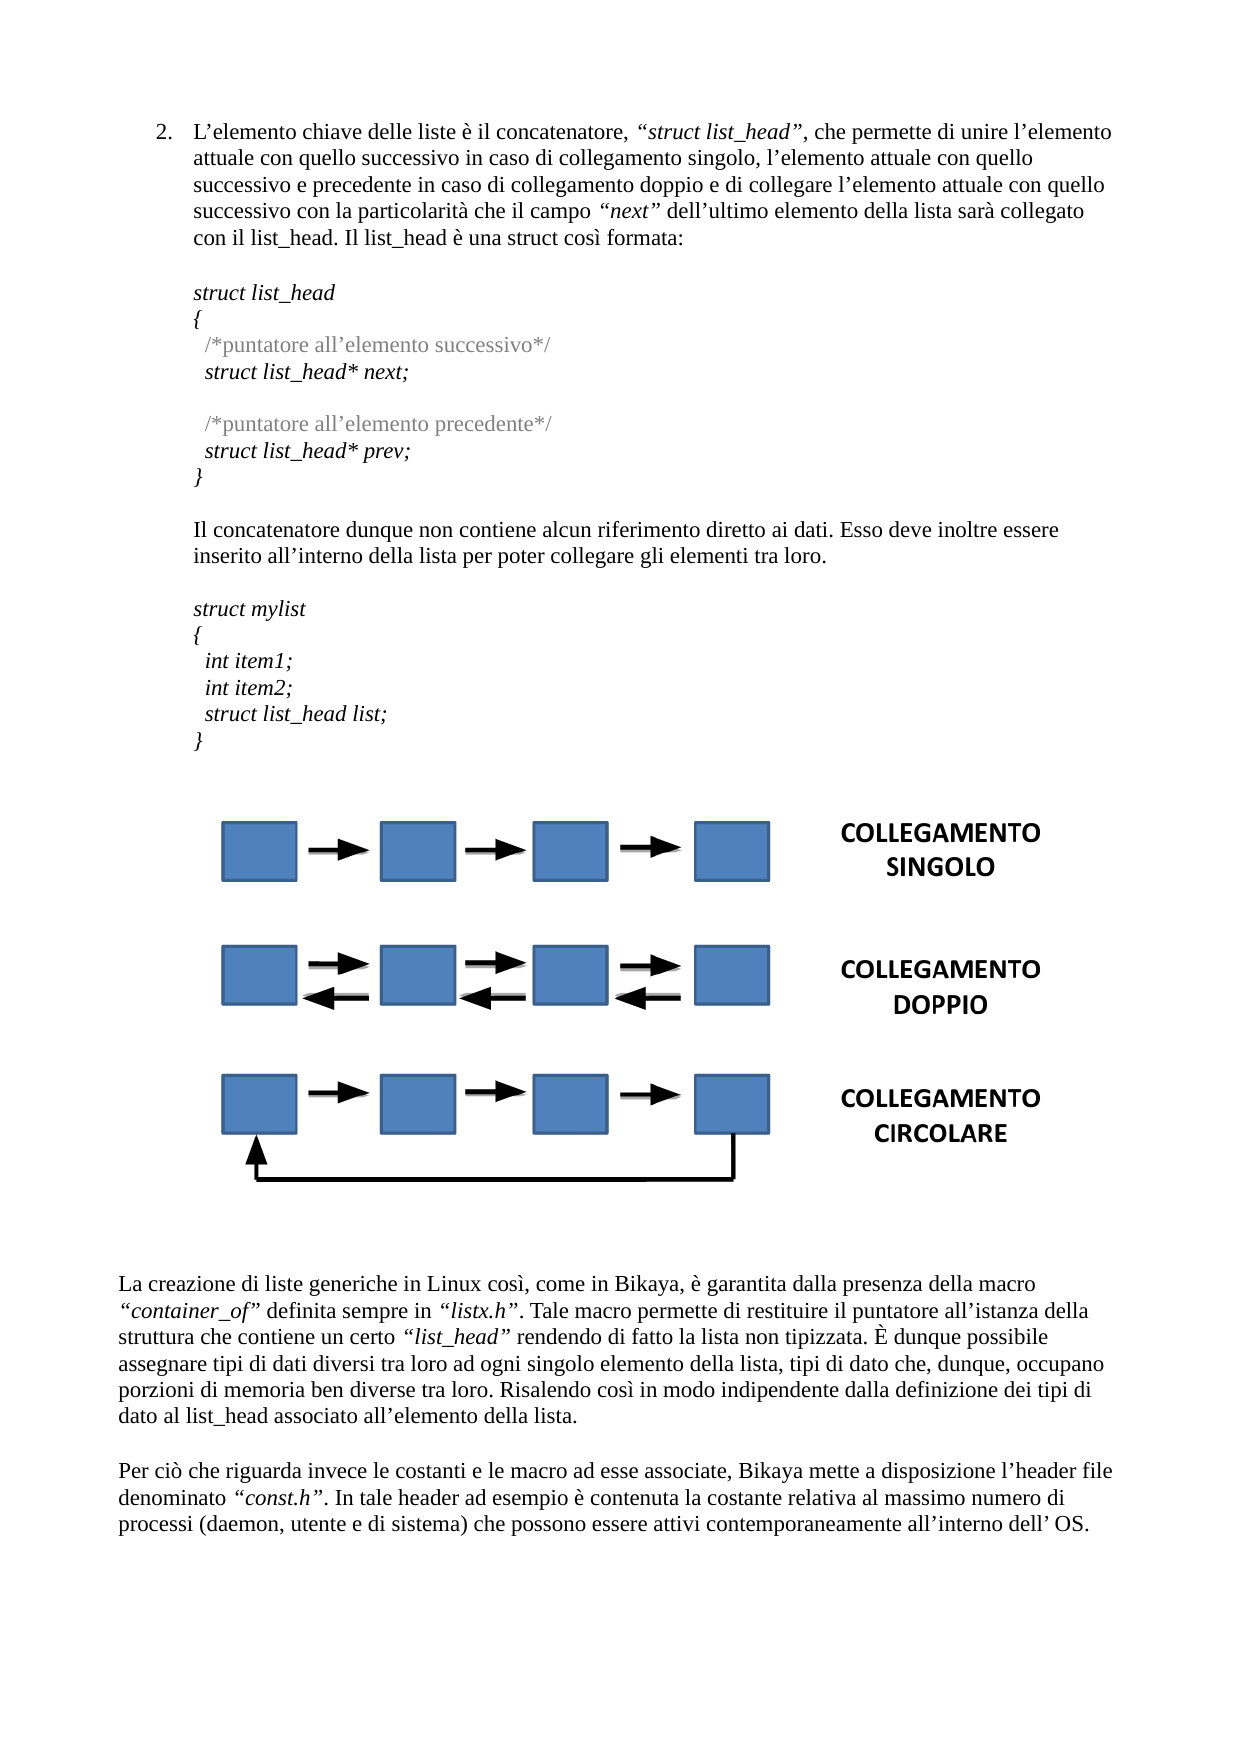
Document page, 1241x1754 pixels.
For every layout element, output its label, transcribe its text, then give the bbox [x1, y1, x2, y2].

text inserito all’interno della lista per poter collegare gli elementi tra loro. [118, 542, 1122, 568]
text { [118, 621, 1122, 648]
list struct list_head* prev; [156, 437, 1122, 463]
text int item2; [118, 674, 1122, 700]
text Per ciò che riguarda invece le costanti e le macro ad esse associate, Bikaya mette a disposizione l’header file denominato “const.h”. In tale header ad esempio è contenuta la costante relativa al massimo numero di processi (daemon, utente e di sistema) che possono essere attivi contemporaneamente all’interno dell’ OS. [118, 1457, 1122, 1536]
list L’elemento chiave delle liste è il concatenatore, “struct list_head”, che permette di unire l’elemento attuale con quello successivo in caso di collegamento singolo, l’elemento attuale con quello successivo e precedente in caso di collegamento doppio e di collegare l’elemento attuale con quello successivo con la particolarità che il campo “next” dell’ultimo elemento della lista sarà collegato con il list_head. Il list_head è una struct così formata: [156, 118, 1122, 250]
text La creazione di liste generiche in Linux così, come in Bikaya, è garantita dalla presenza della macro “container_of” definita sempre in “listx.h”. Tale macro permette di restituire il puntatore all’istanza della struttura che contiene un certo “list_head” rendendo di fatto la lista non tipizzata. È dunque possibile assegnare tipi di dati diversi tra loro ad ogni singolo elemento della lista, tipi di dato che, dunque, occupano porzioni di memoria ben diverse tra loro. Risalendo così in modo indipendente dalla definizione dei tipi di dato al list_head associato all’elemento della lista. [118, 1271, 1122, 1429]
list struct list_head [156, 279, 1122, 305]
list /*puntatore all’elemento successivo*/ [156, 331, 1122, 358]
picture [198, 803, 1041, 1198]
text } [118, 727, 1122, 753]
text struct list_head list; [118, 700, 1122, 727]
text struct mylist [118, 595, 1122, 621]
text /*puntatore all’elemento precedente*/ [118, 410, 1122, 437]
text int item1; [118, 648, 1122, 674]
list struct list_head* next; [156, 358, 1122, 384]
text Il concatenatore dunque non contiene alcun riferimento diretto ai dati. Esso deve inoltre essere [118, 516, 1122, 542]
list } [156, 463, 1122, 489]
list { [156, 305, 1122, 331]
